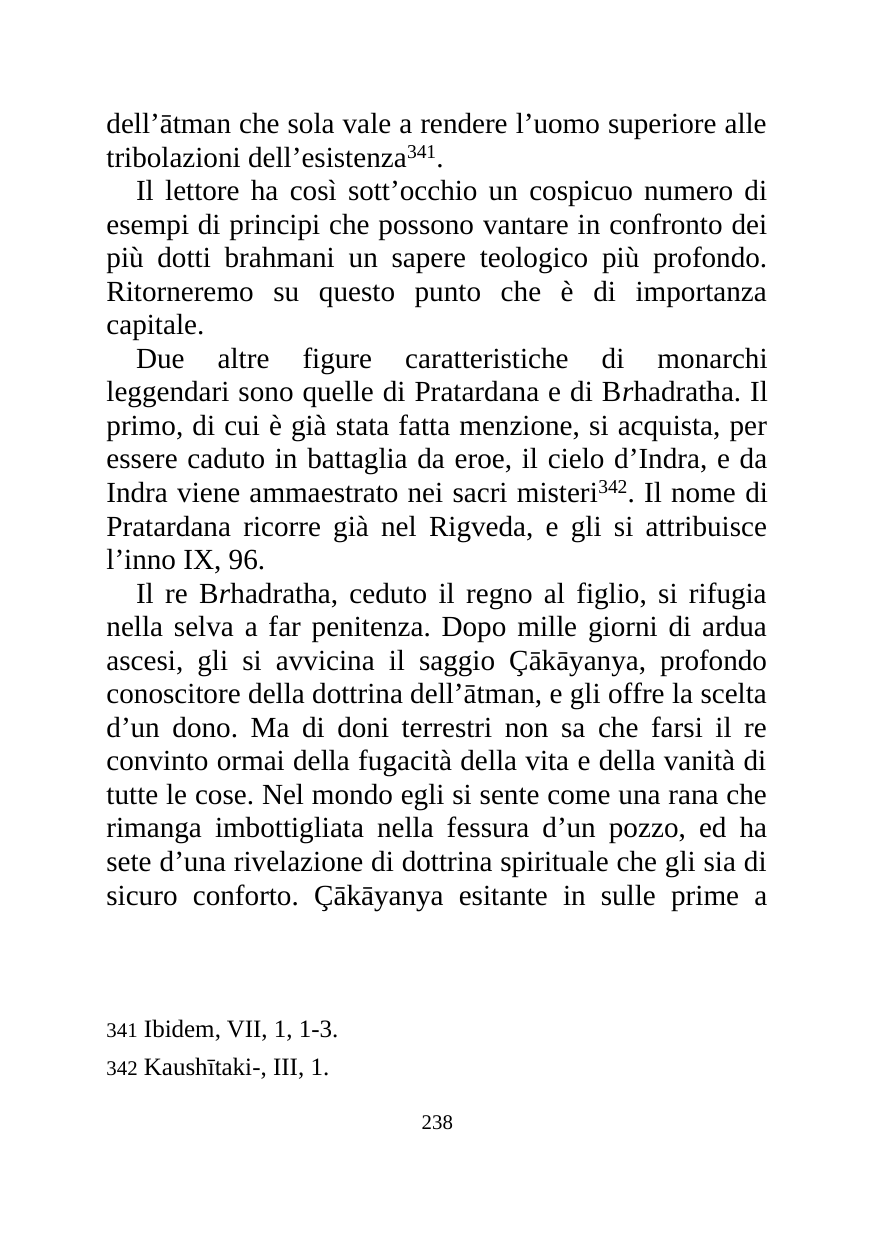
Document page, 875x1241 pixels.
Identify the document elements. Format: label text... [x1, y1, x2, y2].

text Il re Brhadratha, ceduto il regno al figlio, si rifugia nella selva a far penitenza. Dopo mille giorni di ardua ascesi, gli si avvicina il saggio Çākāyanya, profondo conoscitore della dottrina dell’ātman, e gli offre la scelta d’un dono. Ma di doni terrestri non sa che farsi il re convinto ormai della fugacità della vita e della vanità di tutte le cose. Nel mondo egli si sente come una rana che rimanga imbottigliata nella fessura d’un pozzo, ed ha sete d’una rivelazione di dottrina spirituale che gli sia di sicuro conforto. Çākāyanya esitante in sulle prime a [106, 576, 768, 911]
text Kaushītaki-, III, 1. [106, 1052, 768, 1080]
text Ibidem, VII, 1, 1-3. [106, 1014, 768, 1043]
text Il lettore ha così sott’occhio un cospicuo numero di esempi di principi che possono vantare in confronto dei più dotti brahmani un sapere teologico più profondo. Ritorneremo su questo punto che è di importanza capitale. [106, 173, 768, 341]
text Due altre figure caratteristiche di monarchi leggendari sono quelle di Pratardana e di Brhadratha. Il primo, di cui è già stata fatta menzione, si acquista, per essere caduto in battaglia da eroe, il cielo d’Indra, e da Indra viene ammaestrato nei sacri misteri. Il nome di Pratardana ricorre già nel Rigveda, e gli si attribuisce l’inno IX, 96. [106, 341, 768, 576]
text dell’ātman che sola vale a rendere l’uomo superiore alle tribolazioni dell’esistenza. [106, 106, 768, 173]
